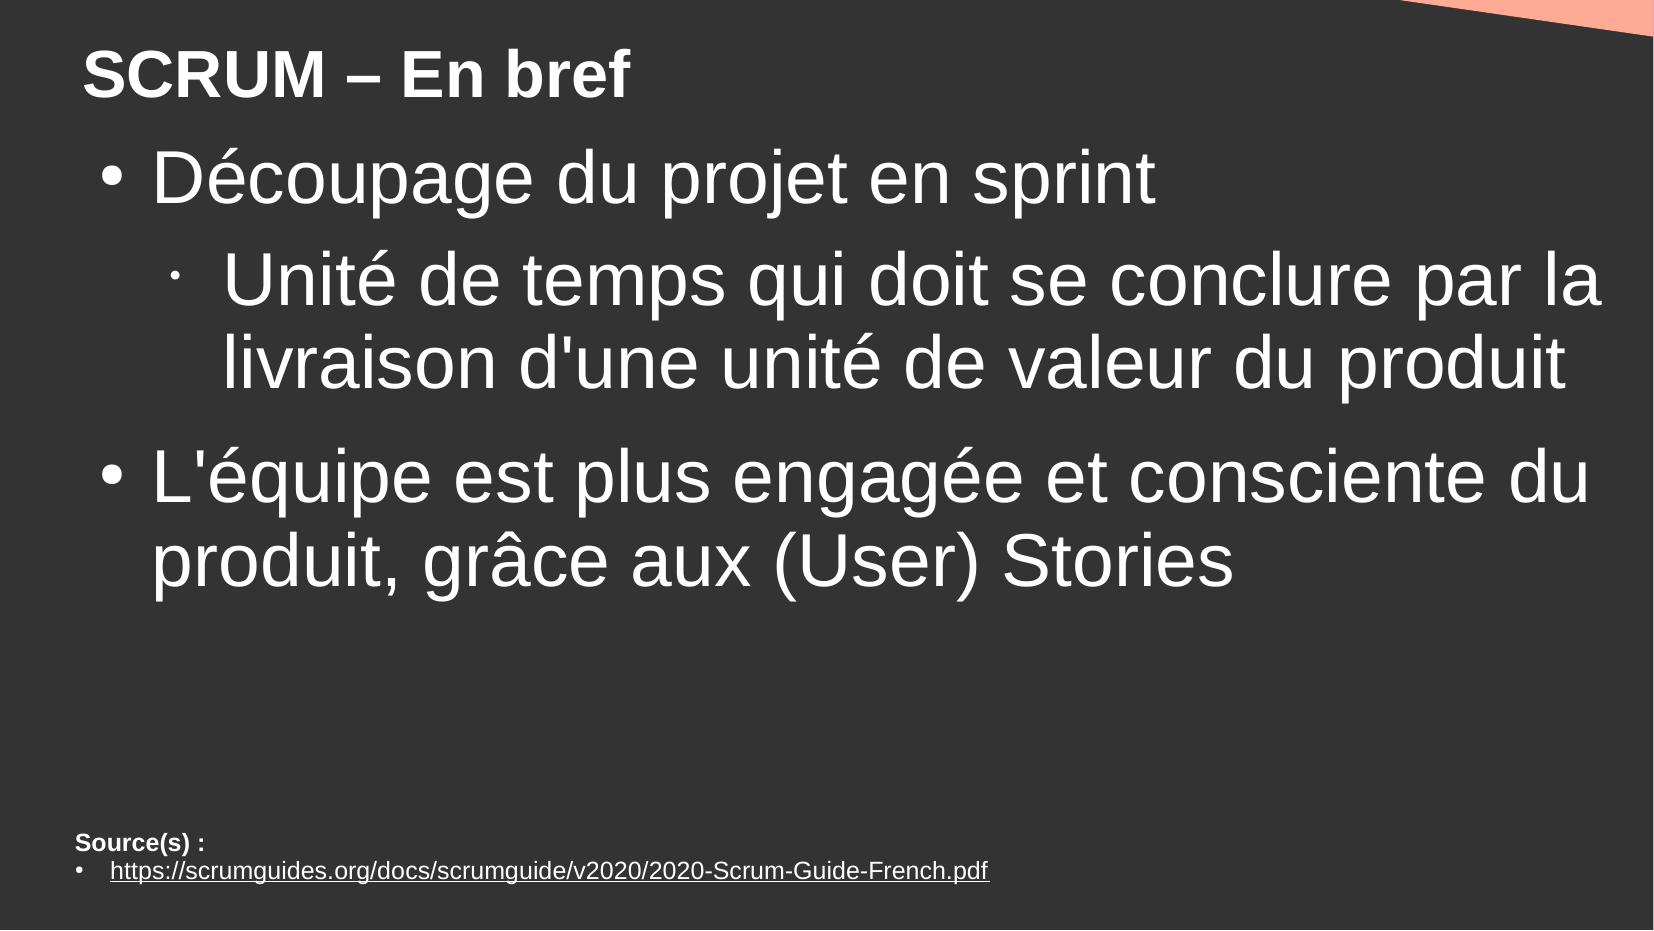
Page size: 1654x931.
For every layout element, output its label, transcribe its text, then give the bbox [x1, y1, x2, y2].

list Découpage du projet en sprint Unité de temps qui doit se conclure par la livraison d'une unité de valeur du produit L'équipe est plus engagée et consciente du produit, grâce aux (User) Stories [80, 135, 1620, 777]
text_box Source(s) : https://scrumguides.org/docs/scrumguide/v2020/2020-Scrum-Guide-French.pdf [60, 821, 1546, 921]
title SCRUM – En bref [82, 37, 1571, 122]
text_box [1399, 0, 1654, 37]
